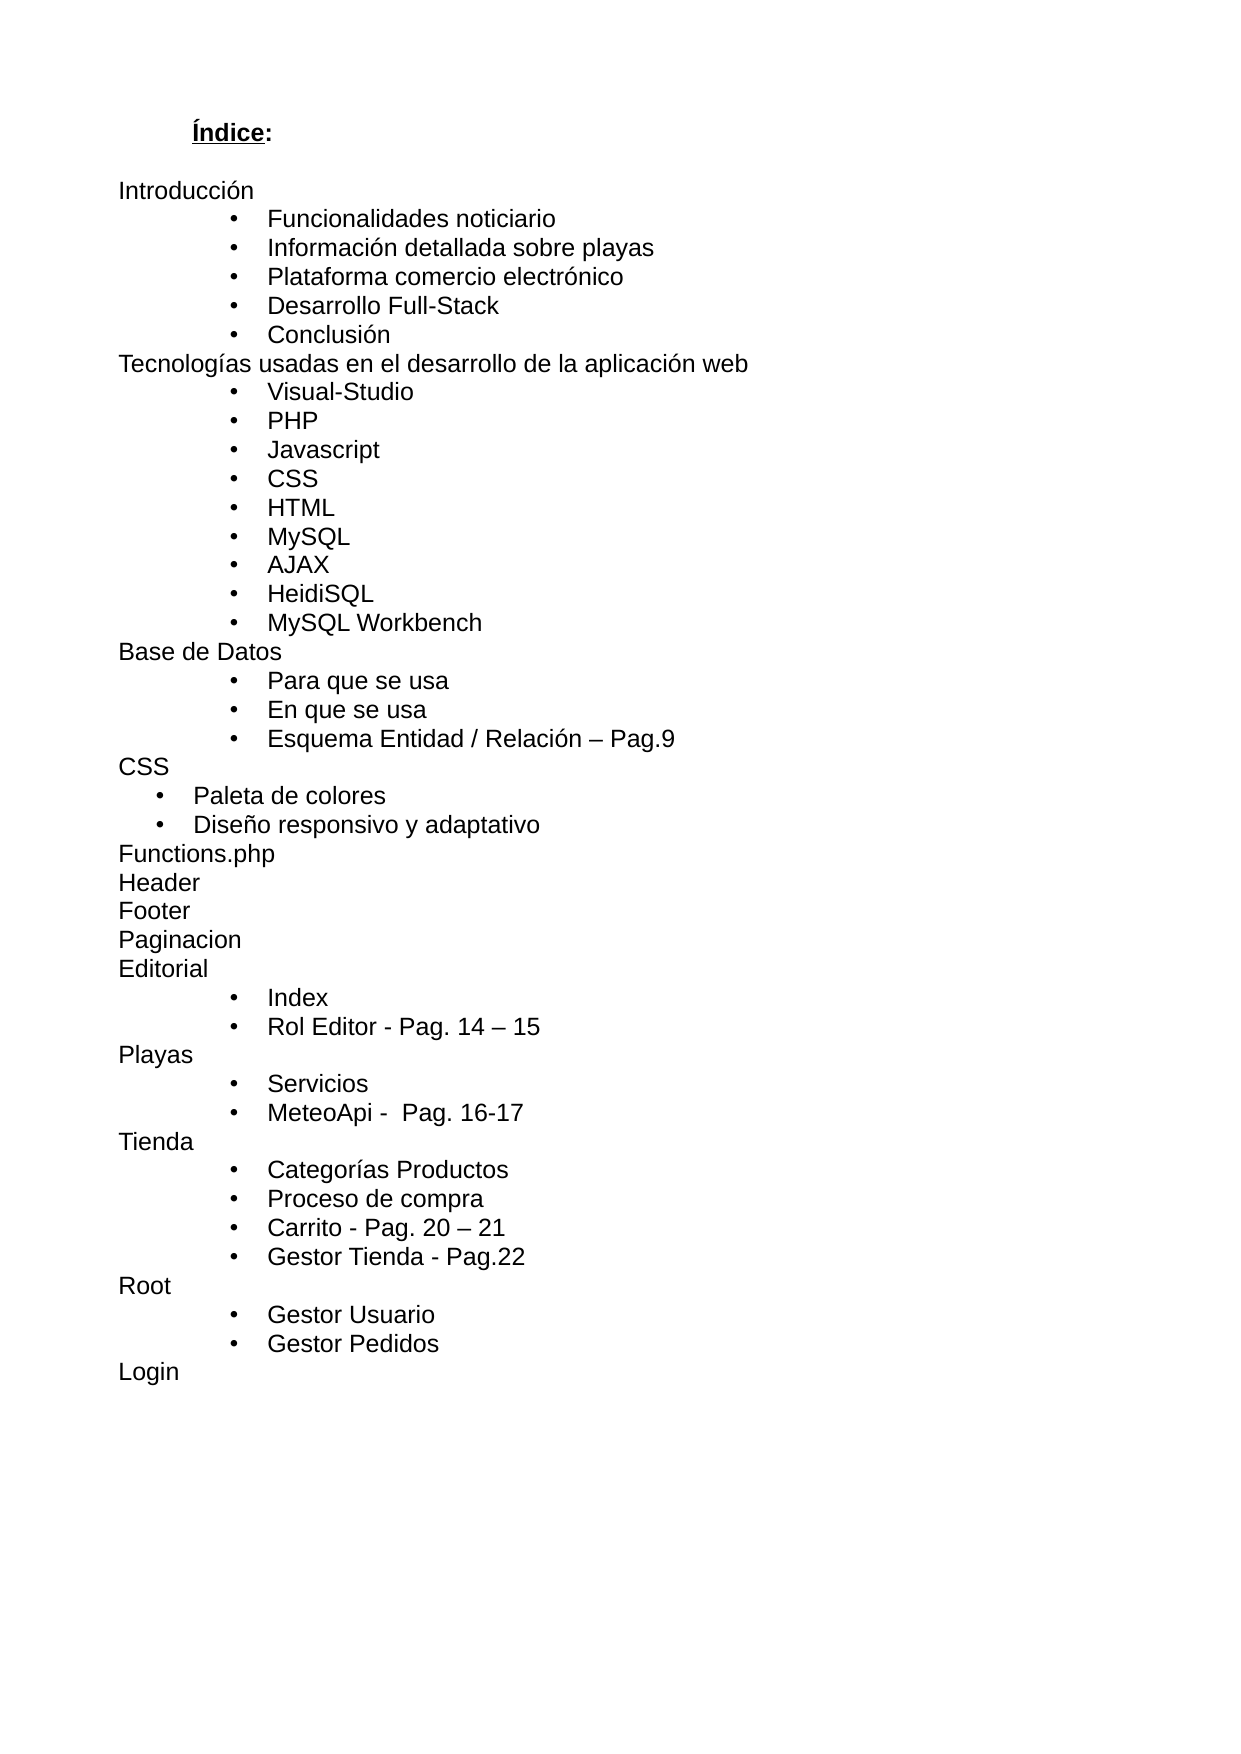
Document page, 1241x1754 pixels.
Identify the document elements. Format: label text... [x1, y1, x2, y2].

list MySQL Workbench [229, 608, 1122, 637]
text Root [118, 1271, 1122, 1300]
text Login [118, 1357, 1122, 1386]
text Playas [118, 1040, 1122, 1069]
list Plataforma comercio electrónico [229, 262, 1122, 291]
list Visual-Studio [229, 377, 1122, 406]
list Proceso de compra [229, 1184, 1122, 1213]
list MySQL [229, 522, 1122, 551]
list Javascript [229, 435, 1122, 464]
list Gestor Pedidos [229, 1328, 1122, 1357]
text Paginacion [118, 925, 1122, 954]
text Functions.php [118, 839, 1122, 868]
text Editorial [118, 954, 1122, 983]
text Introducción [118, 176, 1122, 204]
list AJAX [229, 551, 1122, 579]
list Funcionalidades noticiario [229, 204, 1122, 233]
list Esquema Entidad / Relación – Pag.9 [229, 723, 1122, 752]
list Diseño responsivo y adaptativo [156, 810, 1122, 839]
list Index [229, 983, 1122, 1011]
text CSS [118, 752, 1122, 781]
list Categorías Productos [229, 1156, 1122, 1184]
list MeteoApi - Pag. 16-17 [229, 1098, 1122, 1127]
list Gestor Usuario [229, 1300, 1122, 1328]
list Servicios [229, 1069, 1122, 1098]
text Header [118, 868, 1122, 896]
list Paleta de colores [156, 781, 1122, 810]
list Gestor Tienda - Pag.22 [229, 1242, 1122, 1271]
list HTML [229, 493, 1122, 522]
text Base de Datos [118, 637, 1122, 666]
list Carrito - Pag. 20 – 21 [229, 1213, 1122, 1242]
list PHP [229, 406, 1122, 435]
text Índice: [118, 118, 1122, 147]
list Conclusión [229, 320, 1122, 349]
list CSS [229, 464, 1122, 493]
list Para que se usa [229, 666, 1122, 695]
text Footer [118, 896, 1122, 925]
list Información detallada sobre playas [229, 233, 1122, 262]
list En que se usa [229, 695, 1122, 723]
text Tecnologías usadas en el desarrollo de la aplicación web [118, 349, 1122, 377]
list HeidiSQL [229, 579, 1122, 608]
list Desarrollo Full-Stack [229, 291, 1122, 320]
list Rol Editor - Pag. 14 – 15 [229, 1011, 1122, 1040]
text Tienda [118, 1127, 1122, 1156]
